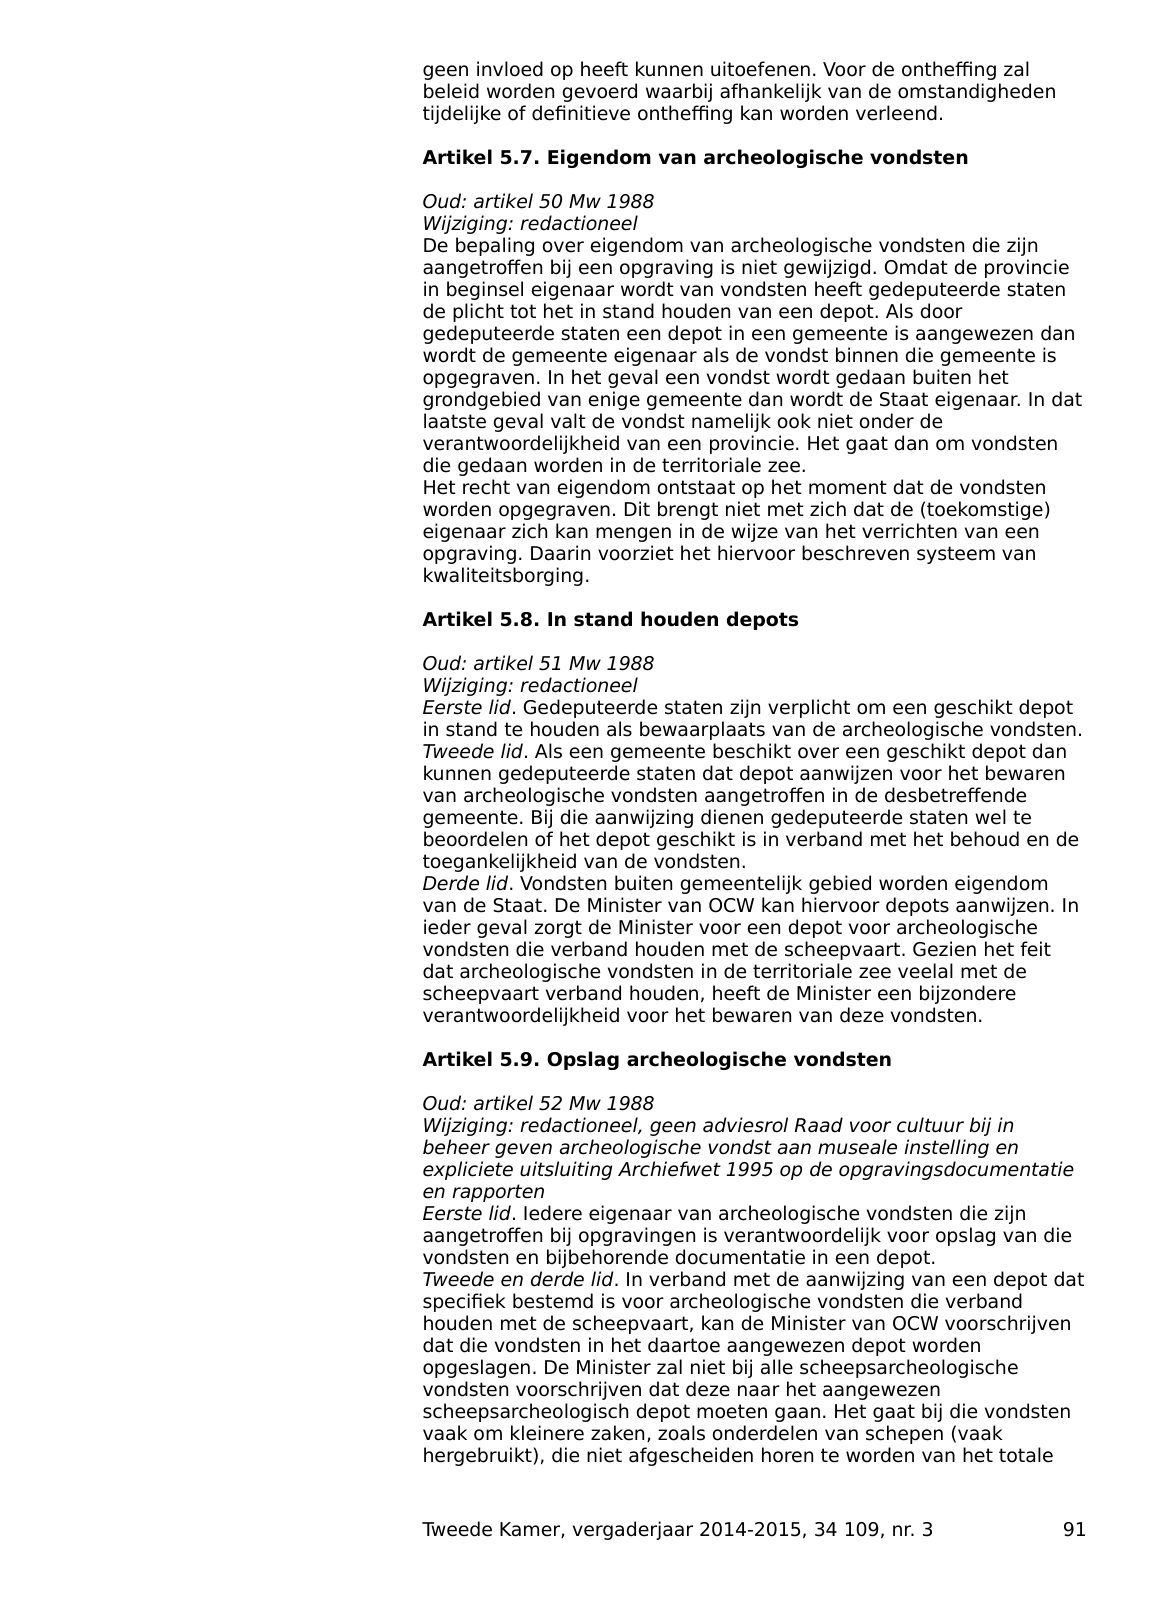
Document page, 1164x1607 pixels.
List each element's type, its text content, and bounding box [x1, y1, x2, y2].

subtitle Artikel 5.8. In stand houden depots [422, 609, 1087, 631]
text Eerste lid. Gedeputeerde staten zijn verplicht om een geschikt depot in stand te houden als bewaarplaats van de archeologische vondsten. [422, 697, 1087, 741]
text Wijziging: redactioneel [422, 213, 1087, 235]
text Wijziging: redactioneel, geen adviesrol Raad voor cultuur bij in beheer geven archeologische vondst aan museale instelling en expliciete uitsluiting Archiefwet 1995 op de opgravingsdocumentatie en rapporten [422, 1115, 1087, 1203]
text Wijziging: redactioneel [422, 675, 1087, 697]
text Tweede en derde lid. In verband met de aanwijzing van een depot dat specifiek bestemd is voor archeologische vondsten die verband houden met de scheepvaart, kan de Minister van OCW voorschrijven dat die vondsten in het daartoe aangewezen depot worden opgeslagen. De Minister zal niet bij alle scheepsarcheologische vondsten voorschrijven dat deze naar het aangewezen scheepsarcheologisch depot moeten gaan. Het gaat bij die vondsten vaak om kleinere zaken, zoals onderdelen van schepen (vaak hergebruikt), die niet afgescheiden horen te worden van het totale [422, 1269, 1087, 1467]
text Oud: artikel 52 Mw 1988 [422, 1093, 1087, 1115]
text Tweede lid. Als een gemeente beschikt over een geschikt depot dan kunnen gedeputeerde staten dat depot aanwijzen voor het bewaren van archeologische vondsten aangetroffen in de desbetreffende gemeente. Bij die aanwijzing dienen gedeputeerde staten wel te beoordelen of het depot geschikt is in verband met het behoud en de toegankelijkheid van de vondsten. [422, 741, 1087, 873]
text Derde lid. Vondsten buiten gemeentelijk gebied worden eigendom van de Staat. De Minister van OCW kan hiervoor depots aanwijzen. In ieder geval zorgt de Minister voor een depot voor archeologische vondsten die verband houden met de scheepvaart. Gezien het feit dat archeologische vondsten in de territoriale zee veelal met de scheepvaart verband houden, heeft de Minister een bijzondere verantwoordelijkheid voor het bewaren van deze vondsten. [422, 873, 1087, 1027]
text Eerste lid. Iedere eigenaar van archeologische vondsten die zijn aangetroffen bij opgravingen is verantwoordelijk voor opslag van die vondsten en bijbehorende documentatie in een depot. [422, 1203, 1087, 1269]
text Oud: artikel 50 Mw 1988 [422, 191, 1087, 213]
text Oud: artikel 51 Mw 1988 [422, 653, 1087, 675]
text geen invloed op heeft kunnen uitoefenen. Voor de ontheffing zal beleid worden gevoerd waarbij afhankelijk van de omstandigheden tijdelijke of definitieve ontheffing kan worden verleend. [422, 59, 1087, 125]
text Het recht van eigendom ontstaat op het moment dat de vondsten worden opgegraven. Dit brengt niet met zich dat de (toekomstige) eigenaar zich kan mengen in de wijze van het verrichten van een opgraving. Daarin voorziet het hiervoor beschreven systeem van kwaliteitsborging. [422, 477, 1087, 587]
text De bepaling over eigendom van archeologische vondsten die zijn aangetroffen bij een opgraving is niet gewijzigd. Omdat de provincie in beginsel eigenaar wordt van vondsten heeft gedeputeerde staten de plicht tot het in stand houden van een depot. Als door gedeputeerde staten een depot in een gemeente is aangewezen dan wordt de gemeente eigenaar als de vondst binnen die gemeente is opgegraven. In het geval een vondst wordt gedaan buiten het grondgebied van enige gemeente dan wordt de Staat eigenaar. In dat laatste geval valt de vondst namelijk ook niet onder de verantwoordelijkheid van een provincie. Het gaat dan om vondsten die gedaan worden in de territoriale zee. [422, 235, 1087, 477]
subtitle Artikel 5.9. Opslag archeologische vondsten [422, 1049, 1087, 1071]
subtitle Artikel 5.7. Eigendom van archeologische vondsten [422, 147, 1087, 169]
